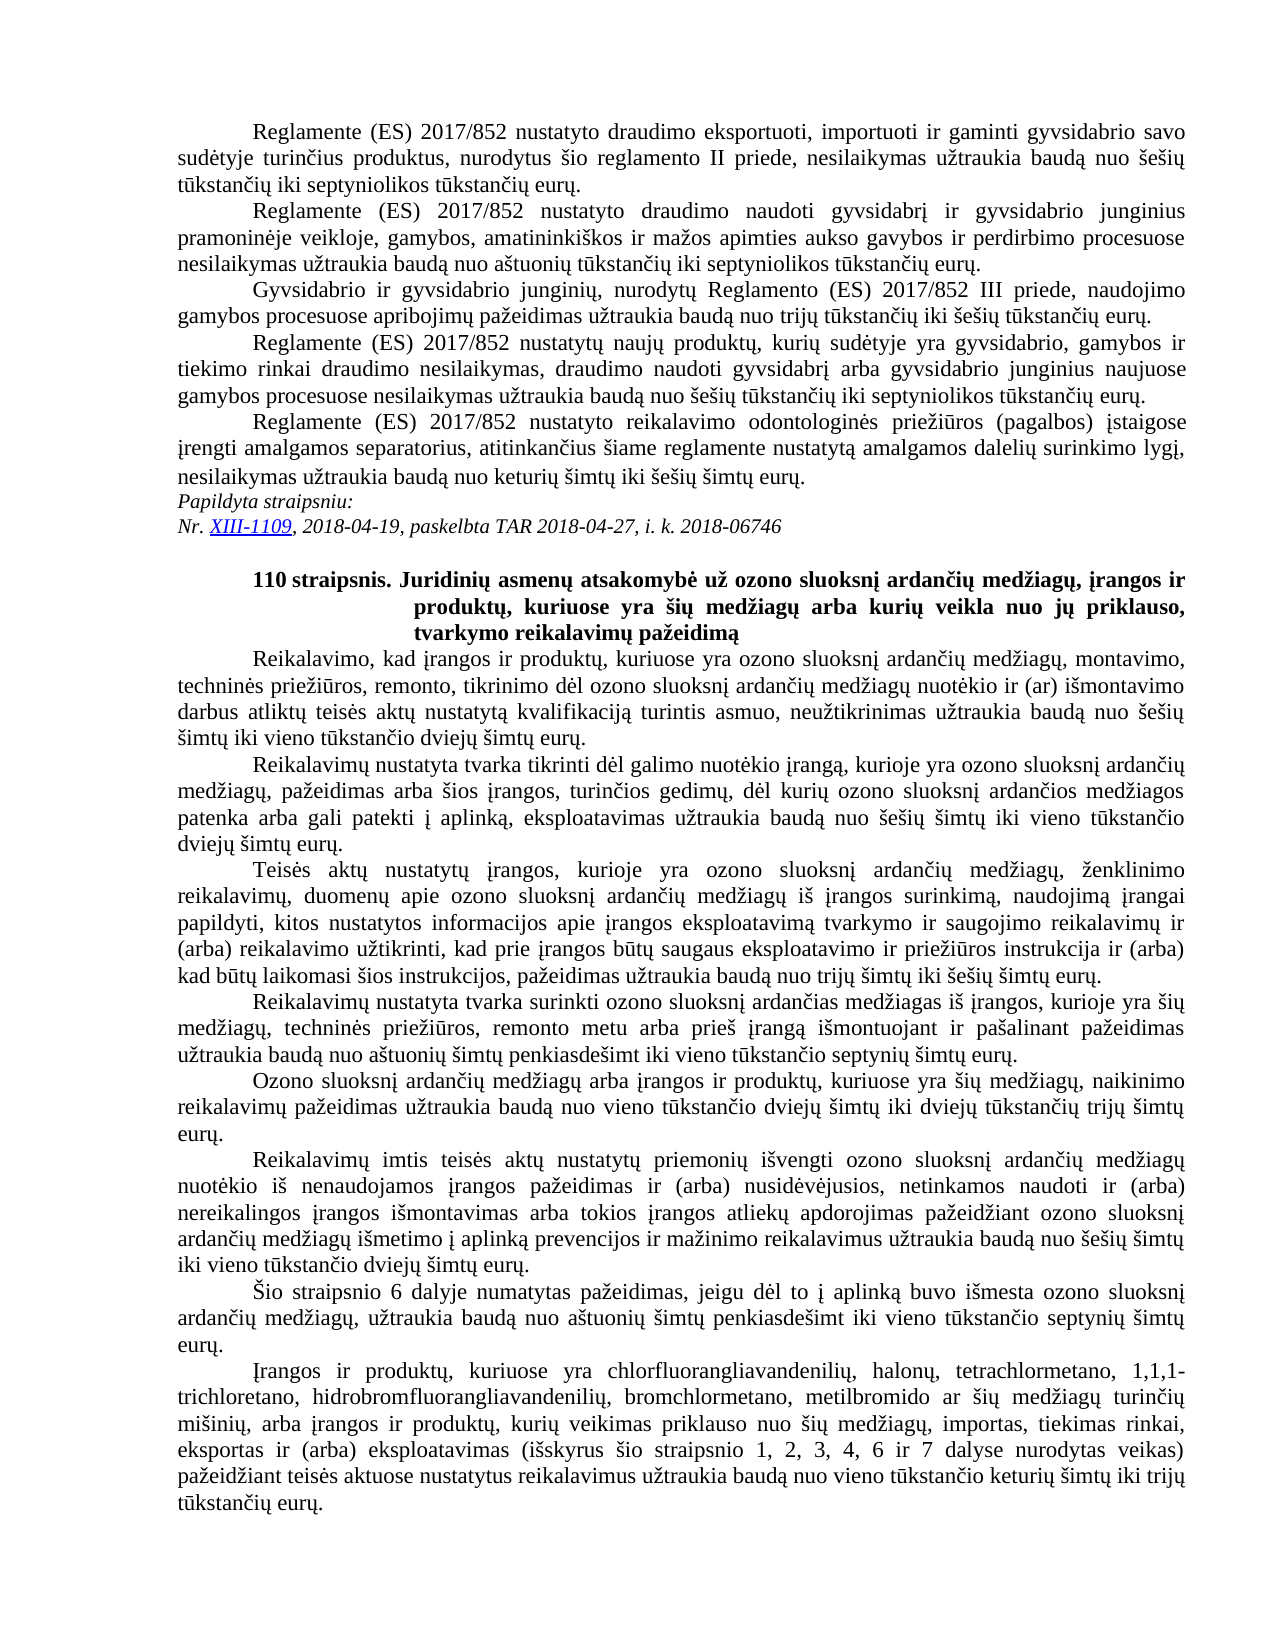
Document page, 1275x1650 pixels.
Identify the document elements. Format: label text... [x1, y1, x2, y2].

text Reikalavimų nustatyta tvarka surinkti ozono sluoksnį ardančias medžiagas iš įrangos, kurioje yra šių medžiagų, techninės priežiūros, remonto metu arba prieš įrangą išmontuojant ir pašalinant pažeidimas užtraukia baudą nuo aštuonių šimtų penkiasdešimt iki vieno tūkstančio septynių šimtų eurų. [177, 988, 1186, 1067]
text Reikalavimo, kad įrangos ir produktų, kuriuose yra ozono sluoksnį ardančių medžiagų, montavimo, techninės priežiūros, remonto, tikrinimo dėl ozono sluoksnį ardančių medžiagų nuotėkio ir (ar) išmontavimo darbus atliktų teisės aktų nustatytą kvalifikaciją turintis asmuo, neužtikrinimas užtraukia baudą nuo šešių šimtų iki vieno tūkstančio dviejų šimtų eurų. [177, 645, 1186, 751]
text 110 straipsnis. Juridinių asmenų atsakomybė už ozono sluoksnį ardančių medžiagų, įrangos ir produktų, kuriuose yra šių medžiagų arba kurių veikla nuo jų priklauso, tvarkymo reikalavimų pažeidimą [252, 566, 1186, 645]
text Gyvsidabrio ir gyvsidabrio junginių, nurodytų Reglamento (ES) 2017/852 III priede, naudojimo gamybos procesuose apribojimų pažeidimas užtraukia baudą nuo trijų tūkstančių iki šešių tūkstančių eurų. [177, 276, 1186, 329]
text Šio straipsnio 6 dalyje numatytas pažeidimas, jeigu dėl to į aplinką buvo išmesta ozono sluoksnį ardančių medžiagų, užtraukia baudą nuo aštuonių šimtų penkiasdešimt iki vieno tūkstančio septynių šimtų eurų. [177, 1278, 1186, 1357]
text Nr. XIII-1109, 2018-04-19, paskelbta TAR 2018-04-27, i. k. 2018-06746 [177, 513, 1186, 538]
text Reglamente (ES) 2017/852 nustatyto draudimo naudoti gyvsidabrį ir gyvsidabrio junginius pramoninėje veikloje, gamybos, amatininkiškos ir mažos apimties aukso gavybos ir perdirbimo procesuose nesilaikymas užtraukia baudą nuo aštuonių tūkstančių iki septyniolikos tūkstančių eurų. [177, 197, 1186, 276]
text Ozono sluoksnį ardančių medžiagų arba įrangos ir produktų, kuriuose yra šių medžiagų, naikinimo reikalavimų pažeidimas užtraukia baudą nuo vieno tūkstančio dviejų šimtų iki dviejų tūkstančių trijų šimtų eurų. [177, 1067, 1186, 1146]
text Reglamente (ES) 2017/852 nustatyto reikalavimo odontologinės priežiūros (pagalbos) įstaigose įrengti amalgamos separatorius, atitinkančius šiame reglamente nustatytą amalgamos dalelių surinkimo lygį, nesilaikymas užtraukia baudą nuo keturių šimtų iki šešių šimtų eurų. [177, 408, 1186, 489]
text Papildyta straipsniu: [177, 489, 1186, 513]
text Reikalavimų imtis teisės aktų nustatytų priemonių išvengti ozono sluoksnį ardančių medžiagų nuotėkio iš nenaudojamos įrangos pažeidimas ir (arba) nusidėvėjusios, netinkamos naudoti ir (arba) nereikalingos įrangos išmontavimas arba tokios įrangos atliekų apdorojimas pažeidžiant ozono sluoksnį ardančių medžiagų išmetimo į aplinką prevencijos ir mažinimo reikalavimus užtraukia baudą nuo šešių šimtų iki vieno tūkstančio dviejų šimtų eurų. [177, 1146, 1186, 1278]
text Teisės aktų nustatytų įrangos, kurioje yra ozono sluoksnį ardančių medžiagų, ženklinimo reikalavimų, duomenų apie ozono sluoksnį ardančių medžiagų iš įrangos surinkimą, naudojimą įrangai papildyti, kitos nustatytos informacijos apie įrangos eksploatavimą tvarkymo ir saugojimo reikalavimų ir (arba) reikalavimo užtikrinti, kad prie įrangos būtų saugaus eksploatavimo ir priežiūros instrukcija ir (arba) kad būtų laikomasi šios instrukcijos, pažeidimas užtraukia baudą nuo trijų šimtų iki šešių šimtų eurų. [177, 856, 1186, 988]
text Reglamente (ES) 2017/852 nustatytų naujų produktų, kurių sudėtyje yra gyvsidabrio, gamybos ir tiekimo rinkai draudimo nesilaikymas, draudimo naudoti gyvsidabrį arba gyvsidabrio junginius naujuose gamybos procesuose nesilaikymas užtraukia baudą nuo šešių tūkstančių iki septyniolikos tūkstančių eurų. [177, 329, 1186, 408]
text Reikalavimų nustatyta tvarka tikrinti dėl galimo nuotėkio įrangą, kurioje yra ozono sluoksnį ardančių medžiagų, pažeidimas arba šios įrangos, turinčios gedimų, dėl kurių ozono sluoksnį ardančios medžiagos patenka arba gali patekti į aplinką, eksploatavimas užtraukia baudą nuo šešių šimtų iki vieno tūkstančio dviejų šimtų eurų. [177, 751, 1186, 856]
text Reglamente (ES) 2017/852 nustatyto draudimo eksportuoti, importuoti ir gaminti gyvsidabrio savo sudėtyje turinčius produktus, nurodytus šio reglamento II priede, nesilaikymas užtraukia baudą nuo šešių tūkstančių iki septyniolikos tūkstančių eurų. [177, 118, 1186, 197]
text Įrangos ir produktų, kuriuose yra chlorfluorangliavandenilių, halonų, tetrachlormetano, 1,1,1-trichloretano, hidrobromfluorangliavandenilių, bromchlormetano, metilbromido ar šių medžiagų turinčių mišinių, arba įrangos ir produktų, kurių veikimas priklauso nuo šių medžiagų, importas, tiekimas rinkai, eksportas ir (arba) eksploatavimas (išskyrus šio straipsnio 1, 2, 3, 4, 6 ir 7 dalyse nurodytas veikas) pažeidžiant teisės aktuose nustatytus reikalavimus užtraukia baudą nuo vieno tūkstančio keturių šimtų iki trijų tūkstančių eurų. [177, 1357, 1186, 1515]
